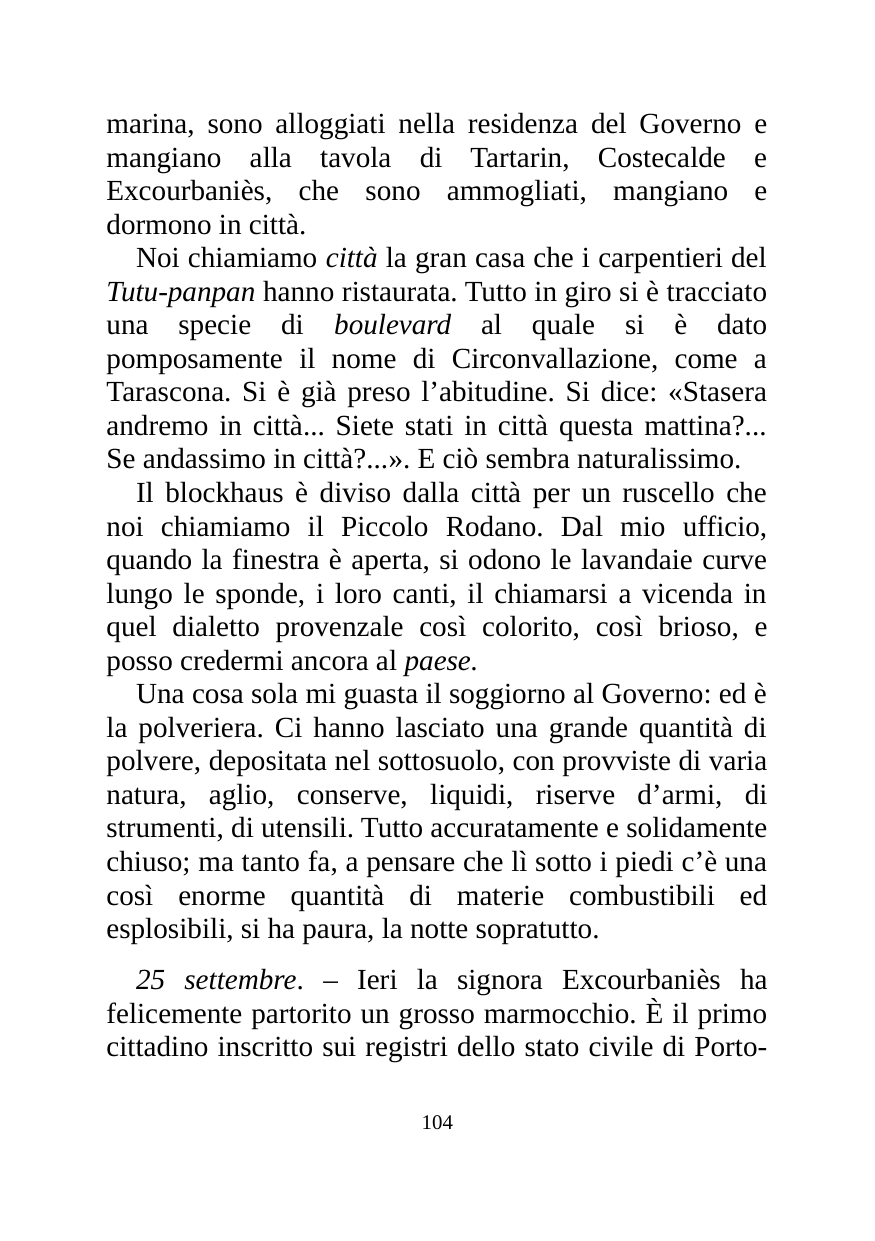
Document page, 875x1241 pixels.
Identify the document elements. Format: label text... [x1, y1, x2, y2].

text Una cosa sola mi guasta il soggiorno al Governo: ed è la polveriera. Ci hanno lasciato una grande quantità di polvere, depositata nel sottosuolo, con provviste di varia natura, aglio, conserve, liquidi, riserve d’armi, di strumenti, di utensili. Tutto accuratamente e solidamente chiuso; ma tanto fa, a pensare che lì sotto i piedi c’è una così enorme quantità di materie combustibili ed esplosibili, si ha paura, la notte sopratutto. [106, 676, 768, 945]
text marina, sono alloggiati nella residenza del Governo e mangiano alla tavola di Tartarin, Costecalde e Excourbaniès, che sono ammogliati, mangiano e dormono in città. [106, 106, 768, 240]
text Il blockhaus è diviso dalla città per un ruscello che noi chiamiamo il Piccolo Rodano. Dal mio ufficio, quando la finestra è aperta, si odono le lavandaie curve lungo le sponde, i loro canti, il chiamarsi a vicenda in quel dialetto provenzale così colorito, così brioso, e posso credermi ancora al paese. [106, 475, 768, 676]
text 25 settembre. – Ieri la signora Excourbaniès ha felicemente partorito un grosso marmocchio. È il primo cittadino inscritto sui registri dello stato civile di Porto- [106, 962, 768, 1063]
text Noi chiamiamo città la gran casa che i carpentieri del Tutu-panpan hanno ristaurata. Tutto in giro si è tracciato una specie di boulevard al quale si è dato pomposamente il nome di Circonvallazione, come a Tarascona. Si è già preso l’abitudine. Si dice: «Stasera andremo in città... Siete stati in città questa mattina?... Se andassimo in città?...». E ciò sembra naturalissimo. [106, 240, 768, 475]
